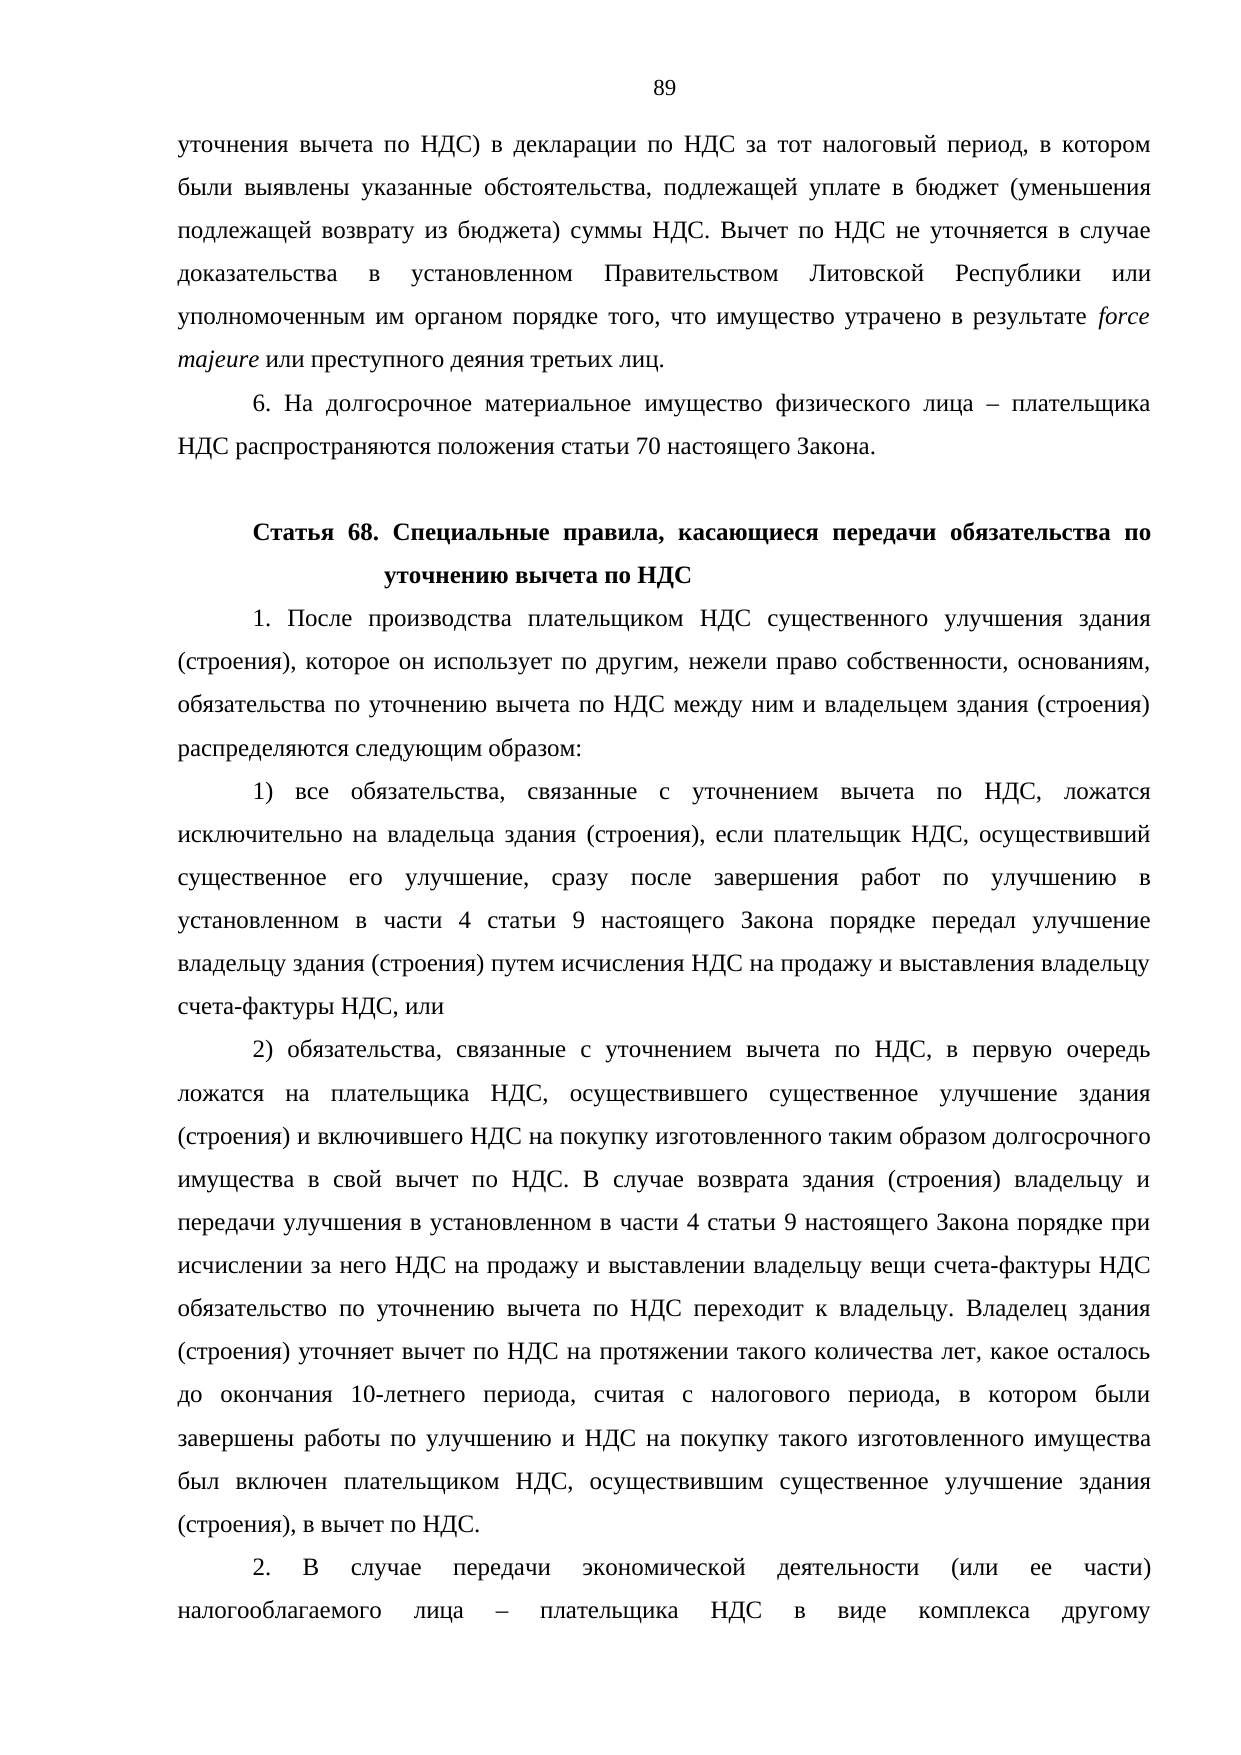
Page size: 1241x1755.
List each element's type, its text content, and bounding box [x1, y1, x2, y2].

text 2) обязательства, связанные с уточнением вычета по НДС, в первую очередь ложатся на плательщика НДС, осуществившего существенное улучшение здания (строения) и включившего НДС на покупку изготовленного таким образом долгосрочного имущества в свой вычет по НДС. В случае возврата здания (строения) владельцу и передачи улучшения в установленном в части 4 статьи 9 настоящего Закона порядке при исчислении за него НДС на продажу и выставлении владельцу вещи счета-фактуры НДС обязательство по уточнению вычета по НДС переходит к владельцу. Владелец здания (строения) уточняет вычет по НДС на протяжении такого количества лет, какое осталось до окончания 10-летнего периода, считая с налогового периода, в котором были завершены работы по улучшению и НДС на покупку такого изготовленного имущества был включен плательщиком НДС, осуществившим существенное улучшение здания (строения), в вычет по НДС. [177, 1034, 1152, 1538]
text уточнения вычета по НДС) в декларации по НДС за тот налоговый период, в котором были выявлены указанные обстоятельства, подлежащей уплате в бюджет (уменьшения подлежащей возврату из бюджета) суммы НДС. Вычет по НДС не уточняется в случае доказательства в установленном Правительством Литовской Республики или уполномоченным им органом порядке того, что имущество утрачено в результате force majeure или преступного деяния третьих лиц. [177, 129, 1152, 373]
text 6. На долгосрочное материальное имущество физического лица – плательщика НДС распространяются положения статьи 70 настоящего Закона. [177, 388, 1152, 459]
text 1) все обязательства, связанные с уточнением вычета по НДС, ложатся исключительно на владельца здания (строения), если плательщик НДС, осуществивший существенное его улучшение, сразу после завершения работ по улучшению в установленном в части 4 статьи 9 настоящего Закона порядке передал улучшение владельцу здания (строения) путем исчисления НДС на продажу и выставления владельцу счета-фактуры НДС, или [177, 776, 1152, 1020]
text Статья 68. Специальные правила, касающиеся передачи обязательства по уточнению вычета по НДС [252, 517, 1152, 589]
text 1. После производства плательщиком НДС существенного улучшения здания (строения), которое он использует по другим, нежели право собственности, основаниям, обязательства по уточнению вычета по НДС между ним и владельцем здания (строения) распределяются следующим образом: [177, 603, 1152, 761]
text 2. В случае передачи экономической деятельности (или ее части) налогооблагаемого лица – плательщика НДС в виде комплекса другому [177, 1552, 1152, 1624]
